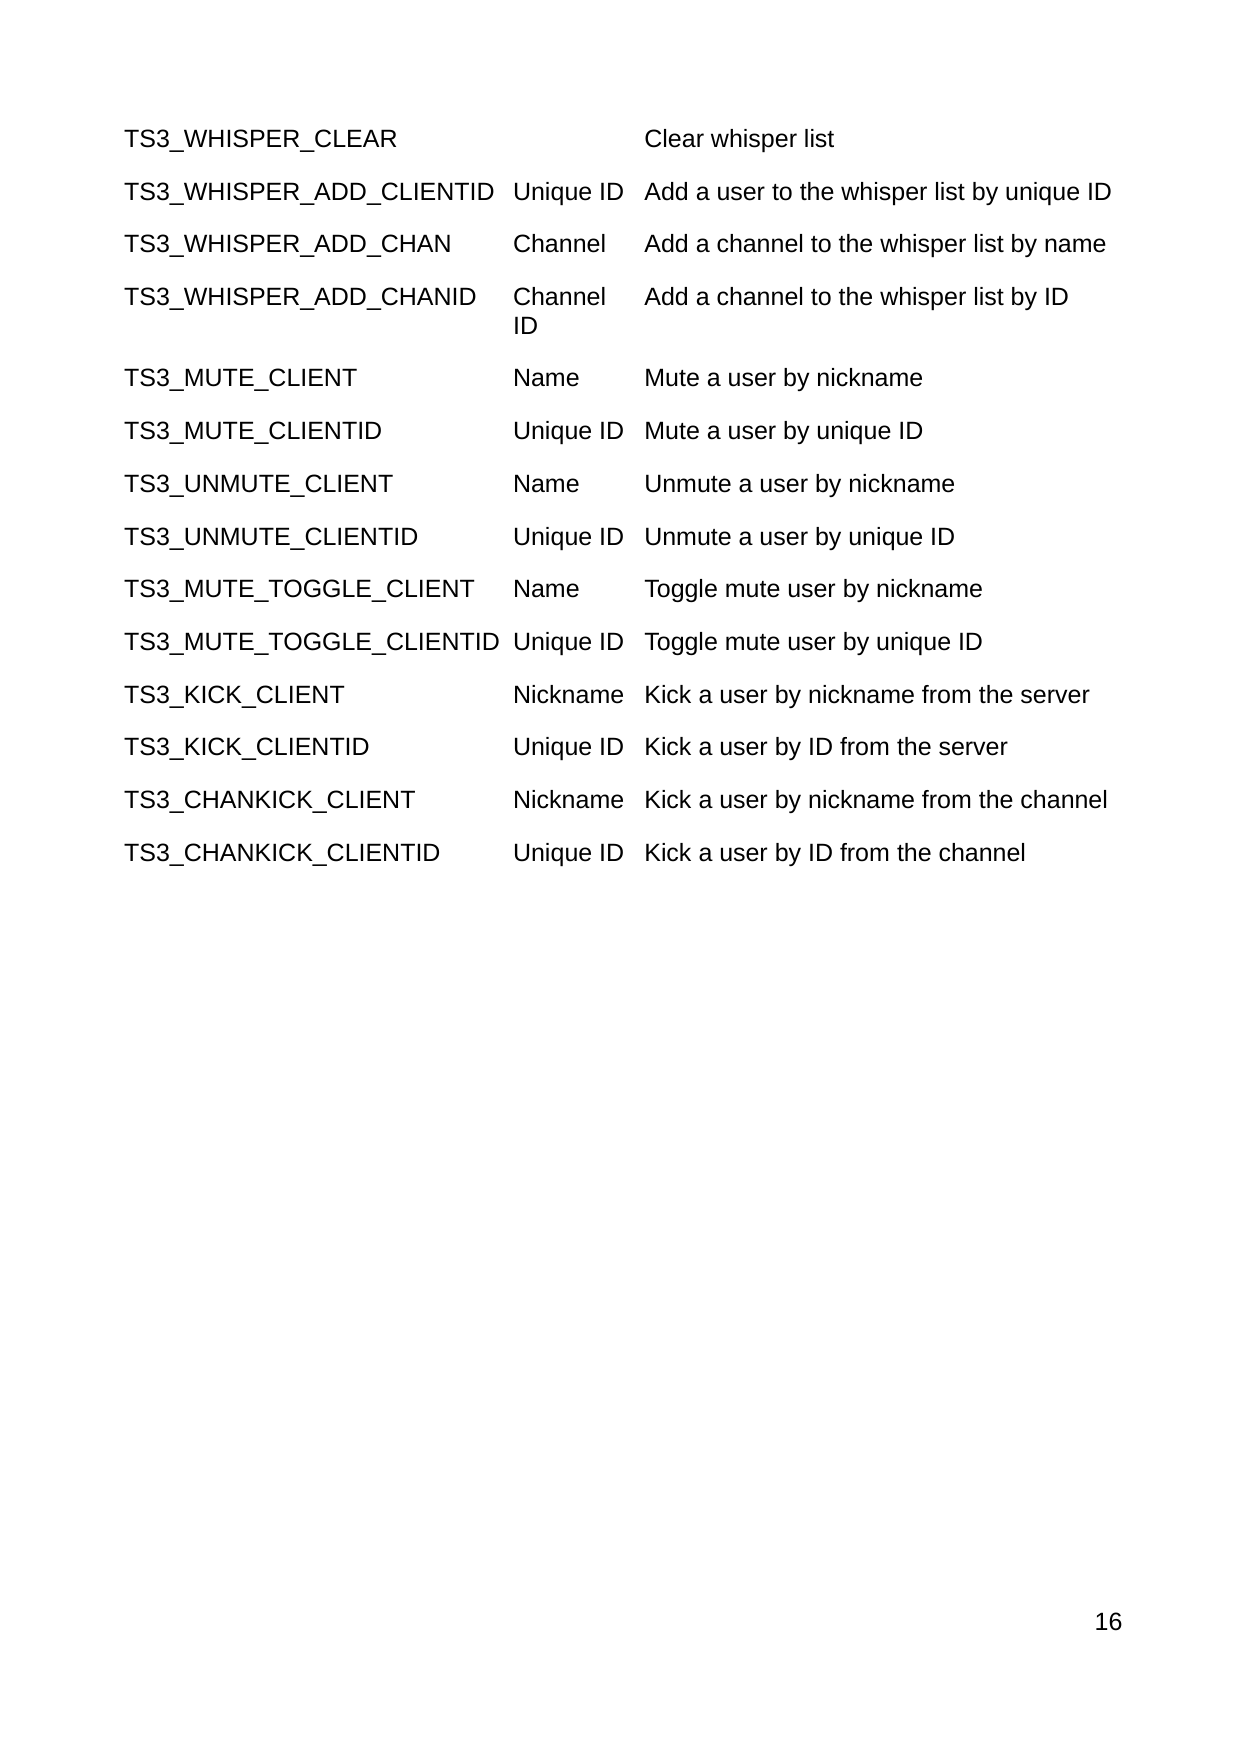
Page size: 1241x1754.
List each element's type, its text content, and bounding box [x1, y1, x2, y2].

table_header TS3_WHISPER_CLEAR [118, 118, 507, 171]
table_cell TS3_MUTE_TOGGLE_CLIENT [118, 569, 507, 621]
table_cell TS3_WHISPER_ADD_CHANID [118, 276, 507, 358]
table_cell Unique ID [507, 516, 638, 568]
table_cell Unique ID [507, 621, 638, 674]
table_cell Mute a user by nickname [639, 358, 1123, 410]
table_cell TS3_UNMUTE_CLIENTID [118, 516, 507, 568]
table_cell Toggle mute user by nickname [639, 569, 1123, 621]
table_header Clear whisper list [639, 118, 1123, 171]
table_cell Add a user to the whisper list by unique ID [639, 171, 1123, 223]
table_cell TS3_MUTE_CLIENTID [118, 410, 507, 463]
table_cell Unmute a user by unique ID [639, 516, 1123, 568]
table_cell TS3_CHANKICK_CLIENT [118, 779, 507, 832]
table_cell Kick a user by nickname from the channel [639, 779, 1123, 832]
table_cell Kick a user by ID from the channel [639, 832, 1123, 885]
table_cell TS3_WHISPER_ADD_CLIENTID [118, 171, 507, 223]
table_cell Name [507, 463, 638, 516]
table_cell Unique ID [507, 832, 638, 885]
table_cell Channel [507, 224, 638, 276]
table_cell TS3_UNMUTE_CLIENT [118, 463, 507, 516]
table_cell Nickname [507, 779, 638, 832]
table_cell Add a channel to the whisper list by name [639, 224, 1123, 276]
table_cell TS3_KICK_CLIENT [118, 674, 507, 727]
table_cell TS3_MUTE_TOGGLE_CLIENTID [118, 621, 507, 674]
table_cell Unique ID [507, 410, 638, 463]
table_cell TS3_KICK_CLIENTID [118, 727, 507, 779]
table_cell Unique ID [507, 727, 638, 779]
table_cell Add a channel to the whisper list by ID [639, 276, 1123, 358]
table_cell Nickname [507, 674, 638, 727]
table_cell Unmute a user by nickname [639, 463, 1123, 516]
table_cell Channel ID [507, 276, 638, 358]
table_cell Mute a user by unique ID [639, 410, 1123, 463]
table_cell Name [507, 569, 638, 621]
table_cell Unique ID [507, 171, 638, 223]
table_cell TS3_WHISPER_ADD_CHAN [118, 224, 507, 276]
table_cell TS3_MUTE_CLIENT [118, 358, 507, 410]
table_cell Kick a user by ID from the server [639, 727, 1123, 779]
table_cell Kick a user by nickname from the server [639, 674, 1123, 727]
table_cell Name [507, 358, 638, 410]
table_header [507, 118, 638, 171]
table_cell TS3_CHANKICK_CLIENTID [118, 832, 507, 885]
table_cell Toggle mute user by unique ID [639, 621, 1123, 674]
